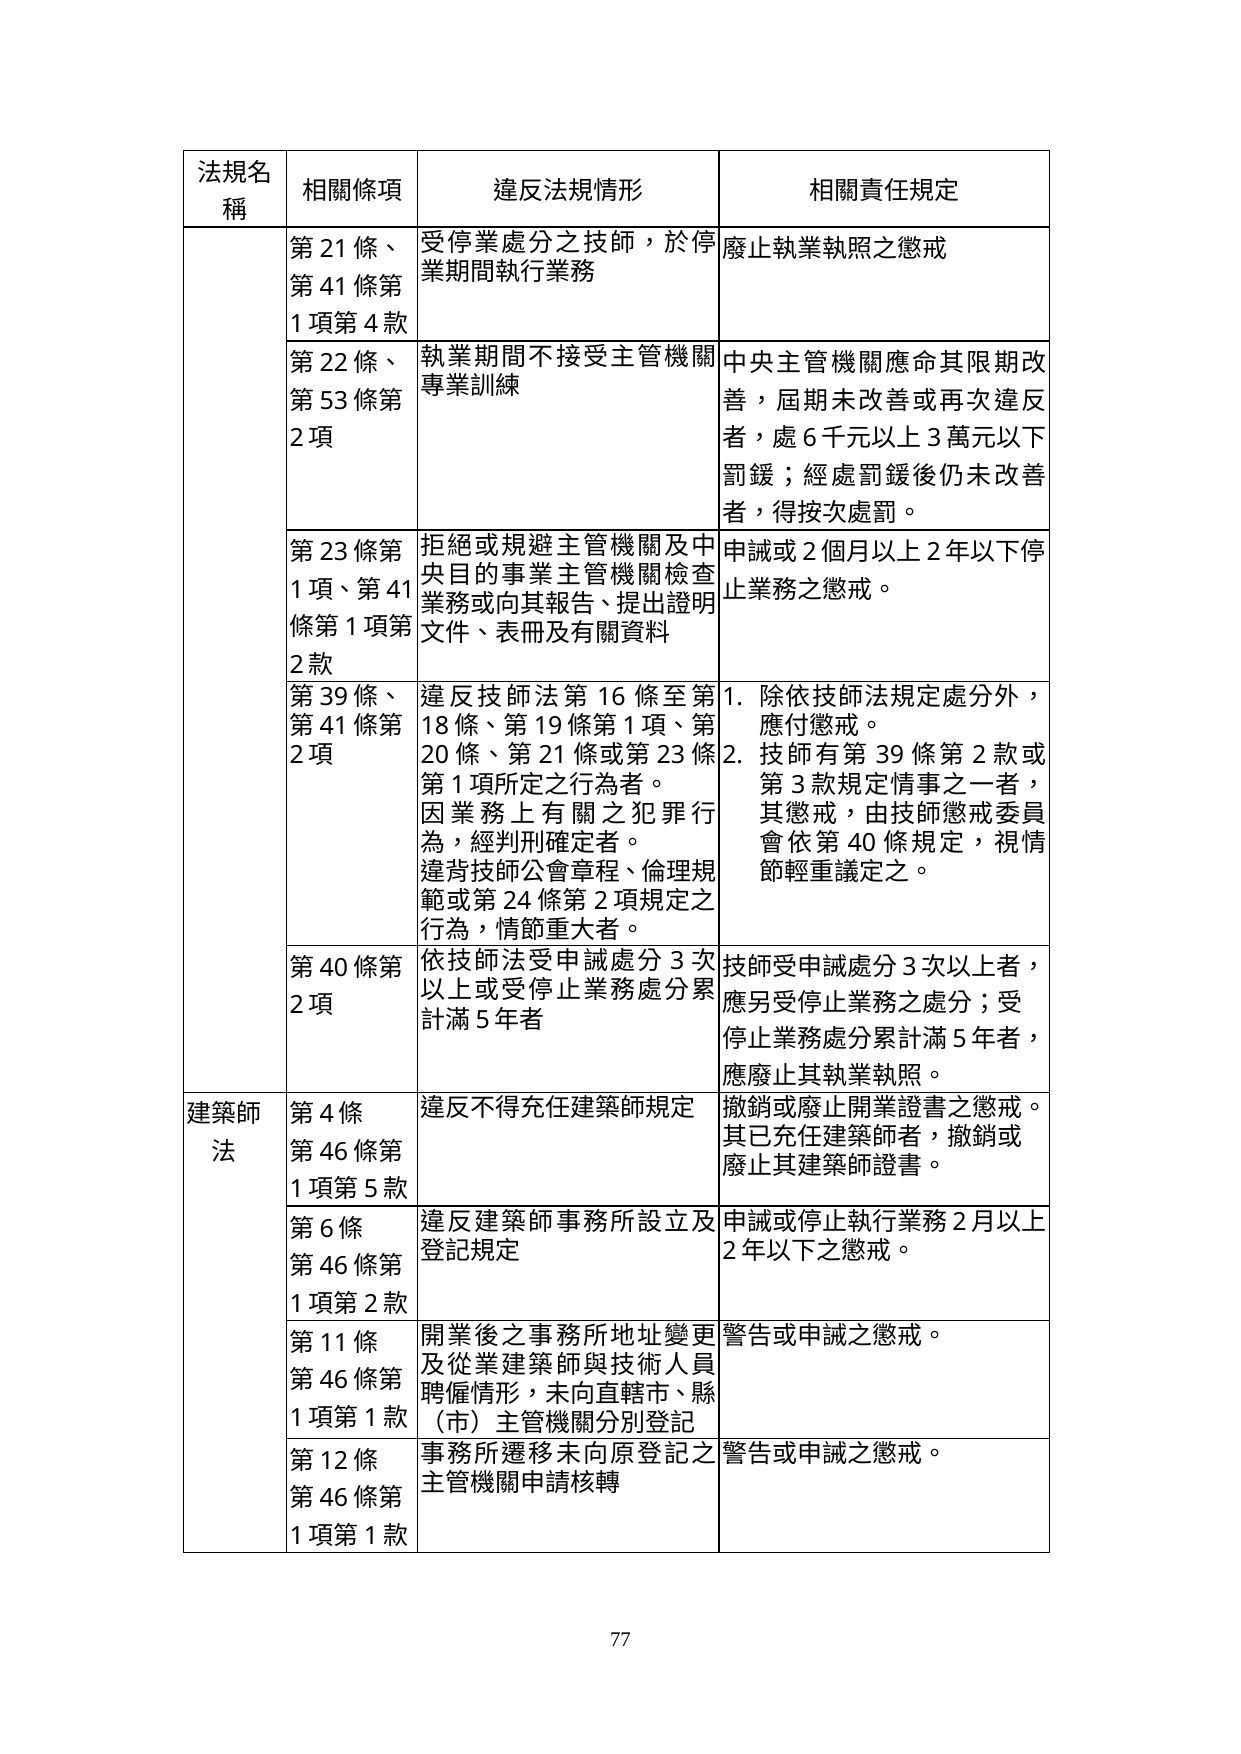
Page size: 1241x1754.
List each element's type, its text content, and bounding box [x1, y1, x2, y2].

table_cell 除依技師法規定處分外，應付懲戒。 技師有第39條第2款或第3款規定情事之一者，其懲戒，由技師懲戒委員會依第40條規定，視情節輕重議定之。 [720, 682, 1049, 945]
table_cell 第21條、 第41條第1項第4款 [287, 228, 417, 340]
table_cell 警告或申誡之懲戒。 [720, 1321, 1049, 1438]
table_cell 拒絕或規避主管機關及中央目的事業主管機關檢查業務或向其報告、提出證明文件、表冊及有關資料 [418, 531, 718, 681]
table_cell 警告或申誡之懲戒。 [720, 1439, 1049, 1552]
table_cell 第22條、第53條第2項 [287, 342, 417, 529]
table_cell 中央主管機關應命其限期改善，屆期未改善或再次違反者，處6千元以上3萬元以下罰鍰；經處罰鍰後仍未改善者，得按次處罰。 [720, 342, 1049, 529]
table_cell 技師受申誡處分3次以上者，應另受停止業務之處分；受停止業務處分累計滿5年者，應廢止其執業執照。 [720, 946, 1049, 1091]
table_cell 開業後之事務所地址變更及從業建築師與技術人員聘僱情形，未向直轄市、縣（市）主管機關分別登記 [418, 1321, 718, 1438]
table_cell 事務所遷移未向原登記之主管機關申請核轉 [418, 1439, 718, 1552]
table_cell 依技師法受申誡處分3次以上或受停止業務處分累計滿5年者 [418, 946, 718, 1091]
table_header 相關條項 [287, 151, 417, 226]
table_cell 撤銷或廢止開業證書之懲戒。 其已充任建築師者，撤銷或廢止其建築師證書。 [720, 1093, 1049, 1205]
table_cell 第40條第2項 [287, 946, 417, 1091]
table_cell 執業期間不接受主管機關專業訓練 [418, 342, 718, 529]
table_cell 申誡或2個月以上2年以下停止業務之懲戒。 [720, 531, 1049, 681]
table_header 違反法規情形 [418, 151, 718, 226]
table_cell 第23條第1項、第41條第1項第2款 [287, 531, 417, 681]
table_cell 違反建築師事務所設立及登記規定 [418, 1207, 718, 1319]
table_cell 違反技師法第16條至第18條、第19條第1項、第20條、第21條或第23條第1項所定之行為者。 因業務上有關之犯罪行為，經判刑確定者。 違背技師公會章程、倫理規範或第24條第2項規定之行為，情節重大者。 [418, 682, 718, 945]
table_cell 申誡或停止執行業務2月以上2年以下之懲戒。 [720, 1207, 1049, 1319]
table_cell 第39條、第41條第2項 [287, 682, 417, 945]
table_cell 違反不得充任建築師規定 [418, 1093, 718, 1205]
table_cell 建築師法 [184, 1093, 286, 1552]
table_cell 第11條 第46條第1項第1款 [287, 1321, 417, 1438]
table_cell [184, 228, 286, 1091]
table_cell 第6條 第46條第1項第2款 [287, 1207, 417, 1319]
table_cell 受停業處分之技師，於停業期間執行業務 [418, 228, 718, 340]
table_cell 第12條 第46條第1項第1款 [287, 1439, 417, 1552]
table_header 相關責任規定 [720, 151, 1049, 226]
table_header 法規名稱 [184, 151, 286, 226]
table_cell 第4條 第46條第1項第5款 [287, 1093, 417, 1205]
table_cell 廢止執業執照之懲戒 [720, 228, 1049, 340]
